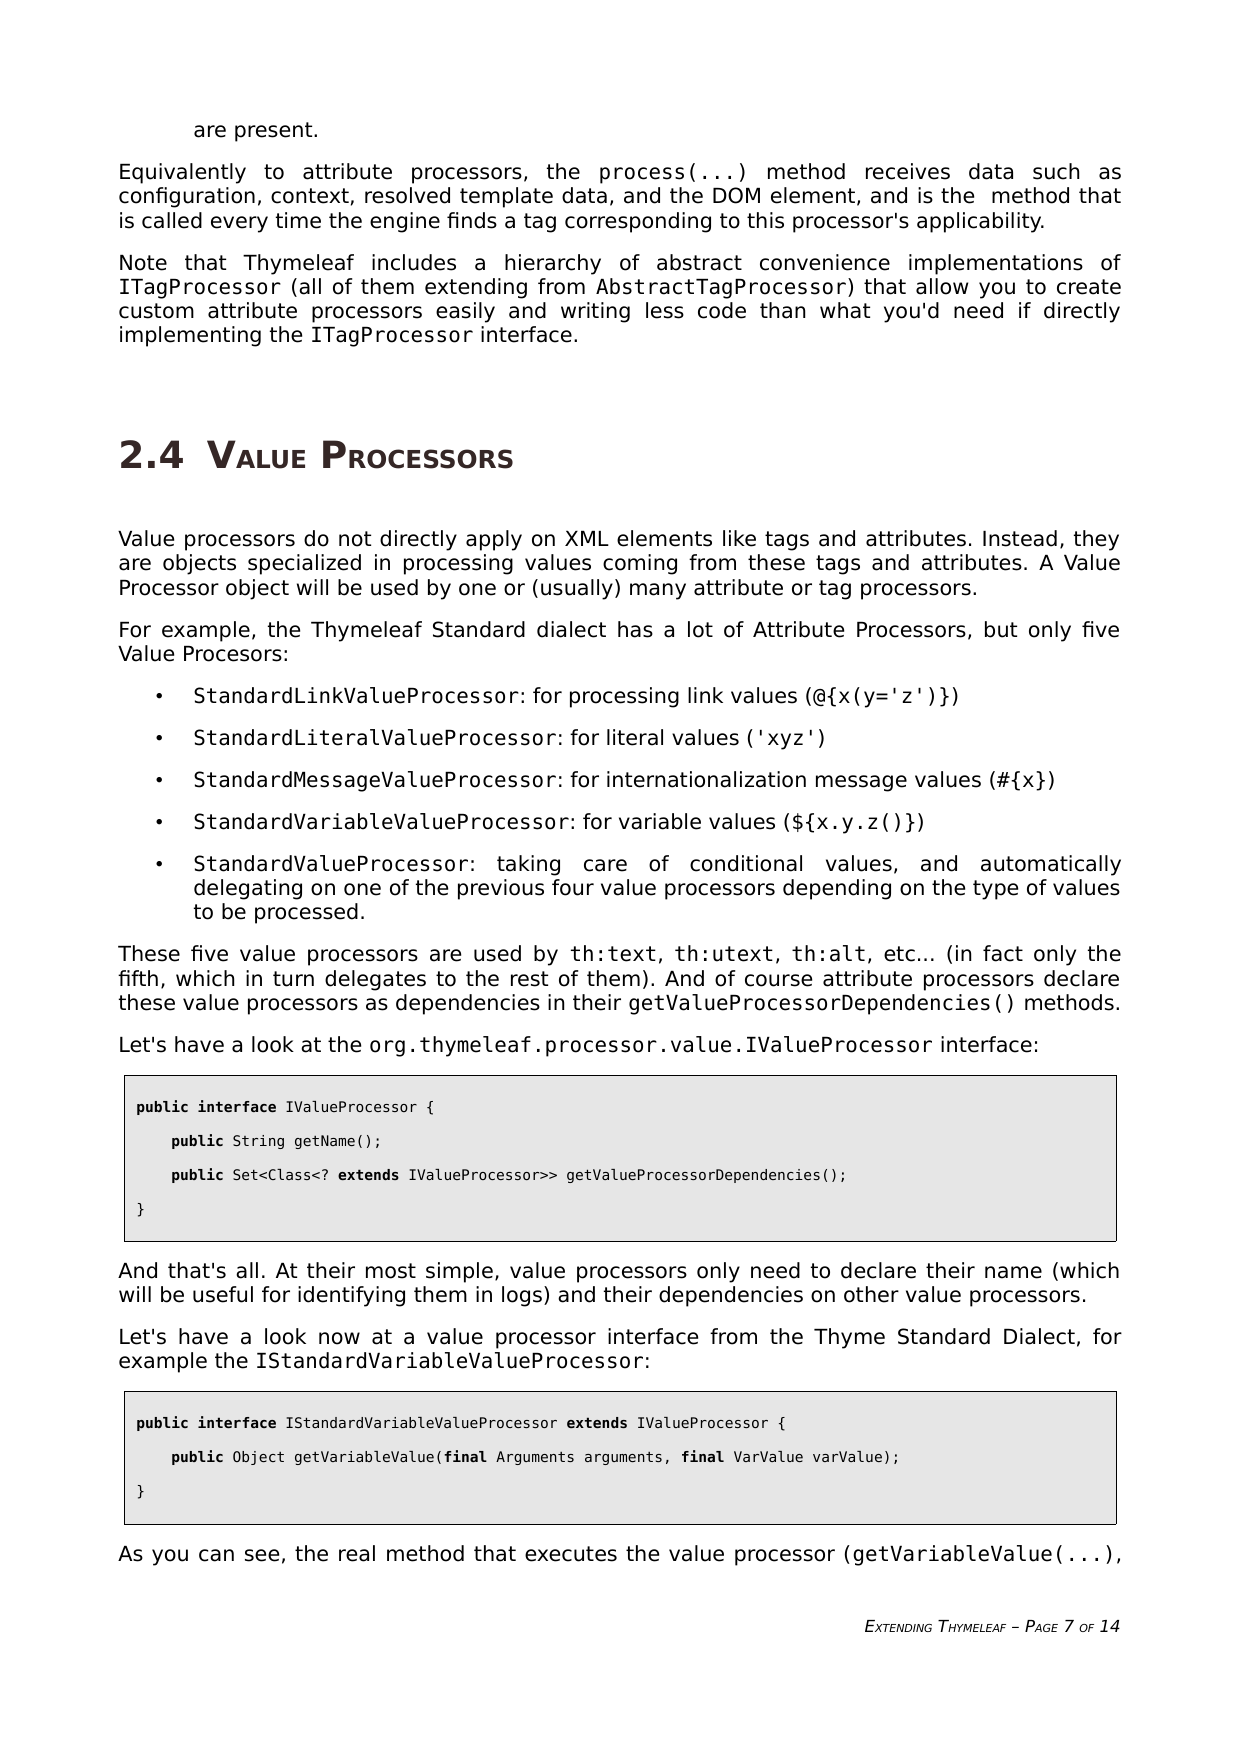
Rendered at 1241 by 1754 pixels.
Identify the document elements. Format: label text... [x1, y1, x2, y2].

subtitle Value Processors [118, 433, 1122, 477]
text public interface IValueProcessor { public String getName(); public Set<Class<? extends IValueProcessor>> getValueProcessorDependencies(); } [125, 1076, 1116, 1241]
text These five value processors are used by th:text, th:utext, th:alt, etc... (in fact only the fifth, which in turn delegates to the rest of them). And of course attribute processors declare these value processors as dependencies in their getValueProcessorDependencies() methods. [118, 942, 1122, 1015]
list StandardValueProcessor: taking care of conditional values, and automatically delegating on one of the previous four value processors depending on the type of values to be processed. [156, 852, 1122, 925]
text As you can see, the real method that executes the value processor (getVariableValue(...), [118, 1542, 1122, 1566]
list are present. [156, 118, 1122, 142]
list StandardMessageValueProcessor: for internationalization message values (#{x}) [156, 768, 1122, 792]
text Let's have a look now at a value processor interface from the Thyme Standard Dialect, for example the IStandardVariableValueProcessor: [118, 1325, 1122, 1374]
list StandardVariableValueProcessor: for variable values (${x.y.z()}) [156, 810, 1122, 834]
list StandardLiteralValueProcessor: for literal values ('xyz') [156, 726, 1122, 750]
text public interface IStandardVariableValueProcessor extends IValueProcessor { public Object getVariableValue(final Arguments arguments, final VarValue varValue); } [125, 1392, 1116, 1524]
text For example, the Thymeleaf Standard dialect has a lot of Attribute Processors, but only five Value Procesors: [118, 618, 1122, 666]
text Value processors do not directly apply on XML elements like tags and attributes. Instead, they are objects specialized in processing values coming from these tags and attributes. A Value Processor object will be used by one or (usually) many attribute or tag processors. [118, 527, 1122, 600]
text And that's all. At their most simple, value processors only need to declare their name (which will be useful for identifying them in logs) and their dependencies on other value processors. [118, 1259, 1122, 1307]
text Let's have a look at the org.thymeleaf.processor.value.IValueProcessor interface: [118, 1033, 1122, 1057]
text Note that Thymeleaf includes a hierarchy of abstract convenience implementations of ITagProcessor (all of them extending from AbstractTagProcessor) that allow you to create custom attribute processors easily and writing less code than what you'd need if directly implementing the ITagProcessor interface. [118, 251, 1122, 348]
text Equivalently to attribute processors, the process(...) method receives data such as configuration, context, resolved template data, and the DOM element, and is the method that is called every time the engine finds a tag corresponding to this processor's applicability. [118, 160, 1122, 233]
list StandardLinkValueProcessor: for processing link values (@{x(y='z')}) [156, 684, 1122, 708]
